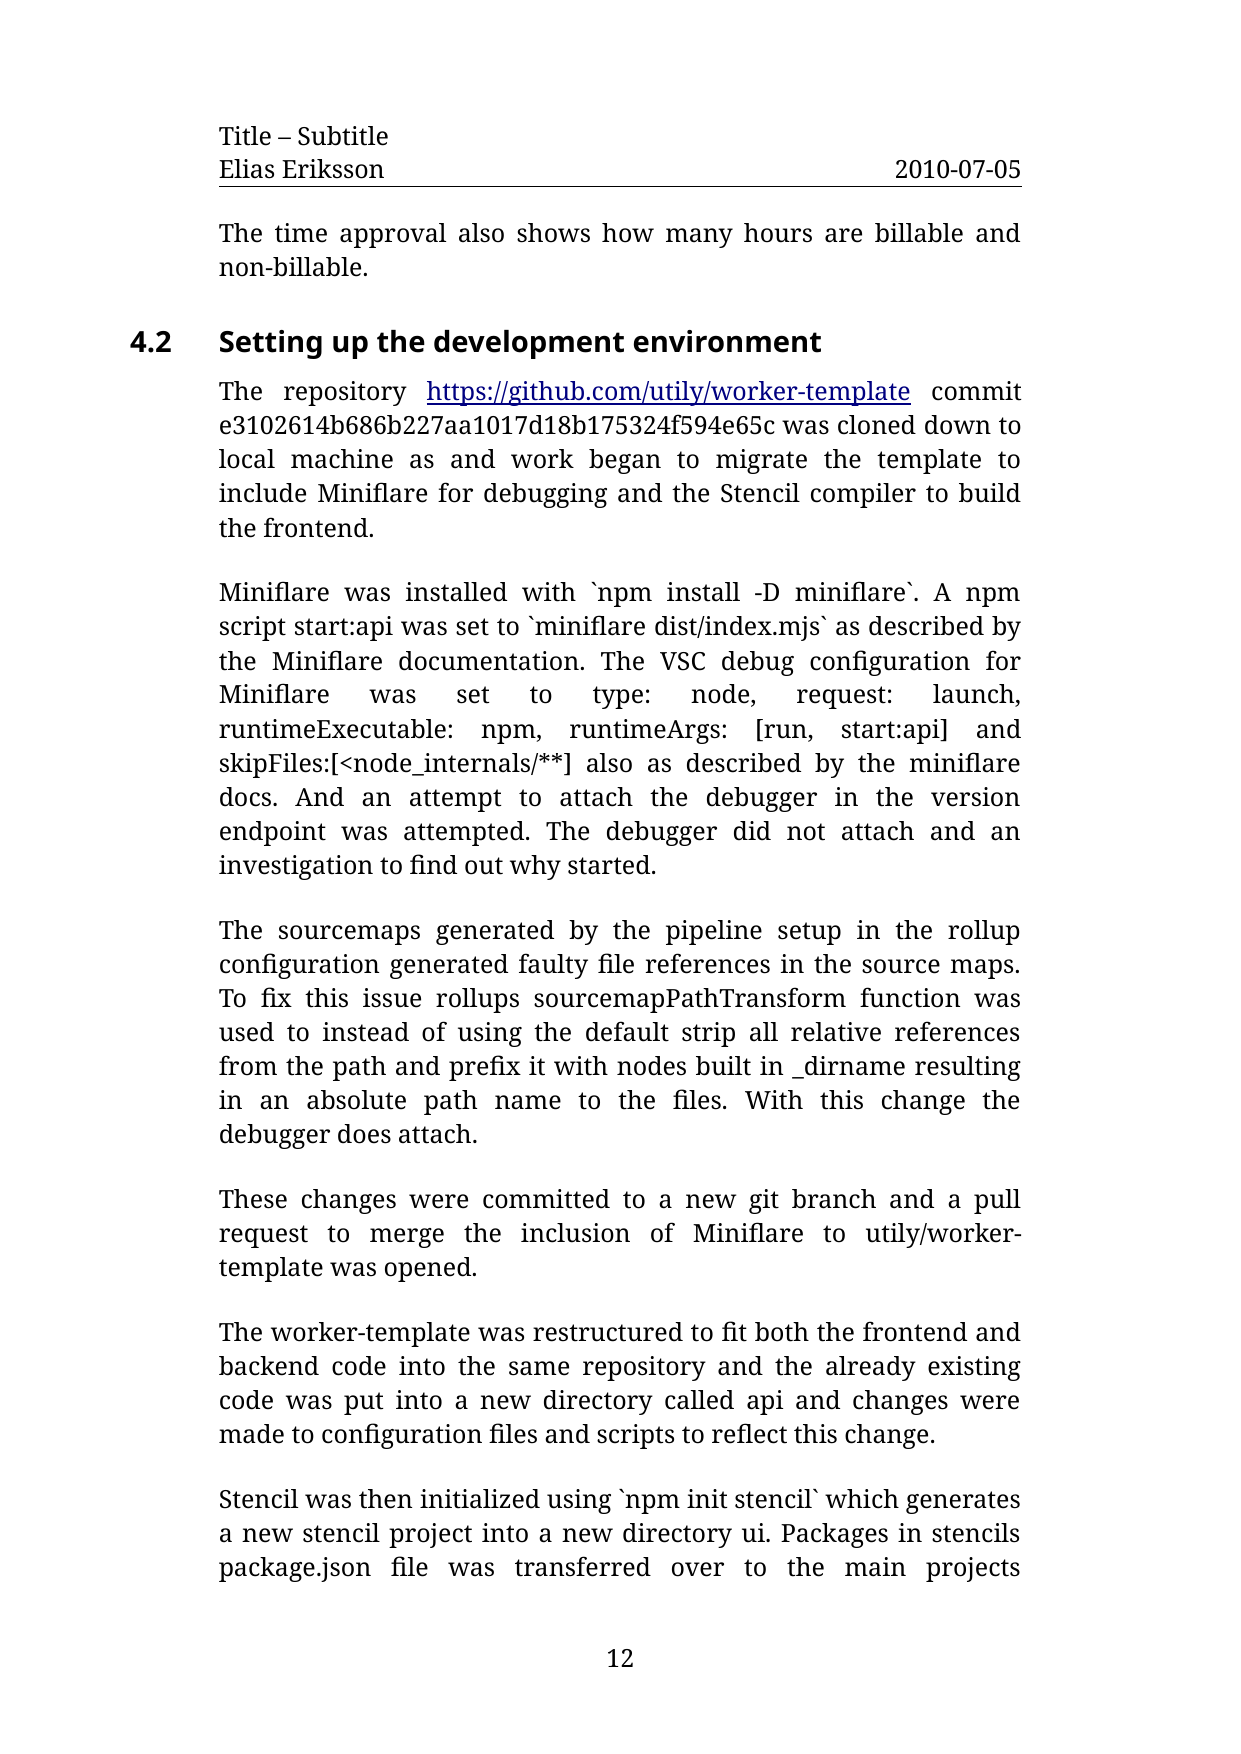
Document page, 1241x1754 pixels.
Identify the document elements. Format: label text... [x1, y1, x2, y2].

text Miniflare was installed with `npm install -D miniflare`. A npm script start:api was set to `miniflare dist/index.mjs` as described by the Miniflare documentation. The VSC debug configuration for Miniflare was set to type: node, request: launch, runtimeExecutable: npm, runtimeArgs: [run, start:api] and skipFiles:[<node_internals/**] also as described by the miniflare docs. And an attempt to attach the debugger in the version endpoint was attempted. The debugger did not attach and an investigation to find out why started. [218, 575, 1022, 882]
text The sourcemaps generated by the pipeline setup in the rollup configuration generated faulty file references in the source maps. To fix this issue rollups sourcemapPathTransform function was used to instead of using the default strip all relative references from the path and prefix it with nodes built in _dirname resulting in an absolute path name to the files. With this change the debugger does attach. [218, 912, 1022, 1151]
text These changes were committed to a new git branch and a pull request to merge the inclusion of Miniflare to utily/worker-template was opened. [218, 1181, 1022, 1284]
text The time approval also shows how many hours are billable and non-billable. [218, 216, 1022, 284]
text The repository https://github.com/utily/worker-template commit e3102614b686b227aa1017d18b175324f594e65c was cloned down to local machine as and work began to migrate the template to include Miniflare for debugging and the Stencil compiler to build the frontend. [218, 374, 1022, 544]
text Stencil was then initialized using `npm init stencil` which generates a new stencil project into a new directory ui. Packages in stencils package.json file was transferred over to the main projects [218, 1481, 1022, 1583]
text The worker-template was restructured to fit both the frontend and backend code into the same repository and the already existing code was put into a new directory called api and changes were made to configuration files and scripts to reflect this change. [218, 1314, 1022, 1451]
subtitle Setting up the development environment [130, 321, 1022, 361]
